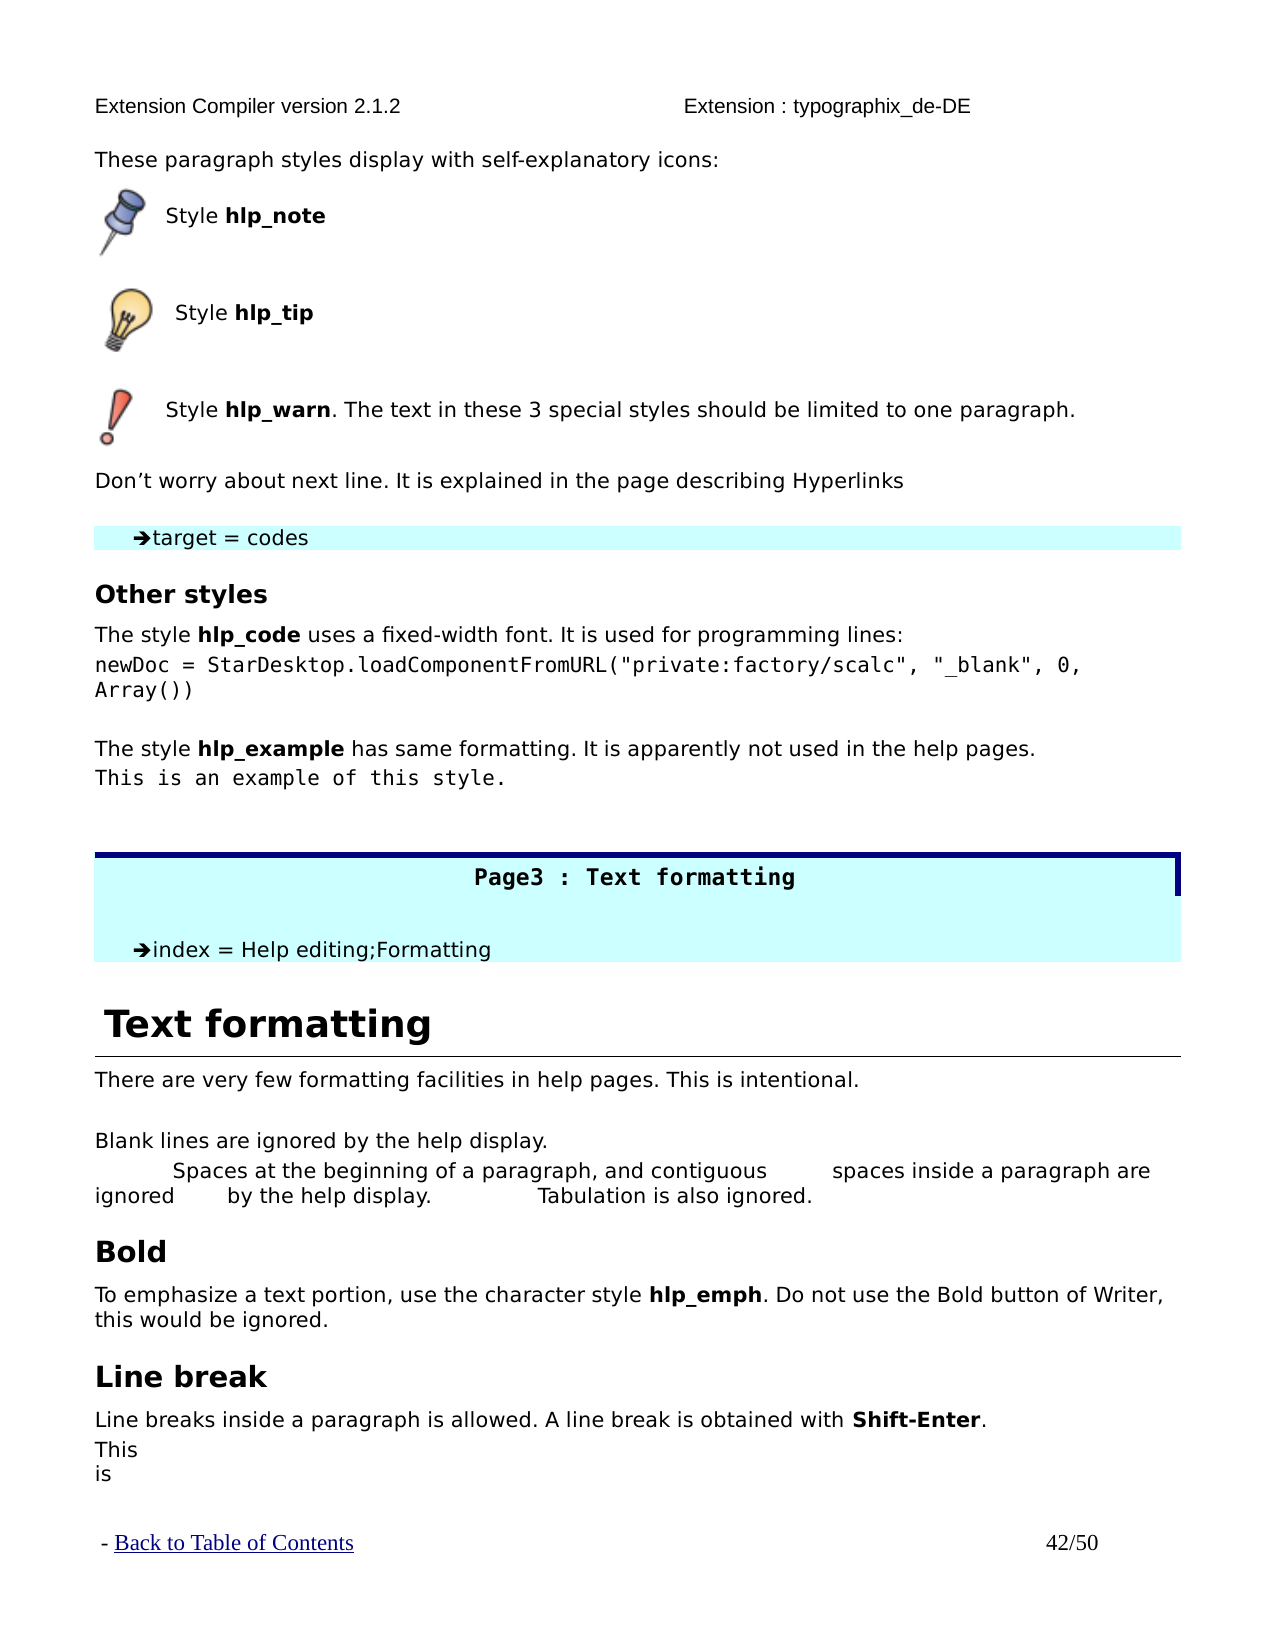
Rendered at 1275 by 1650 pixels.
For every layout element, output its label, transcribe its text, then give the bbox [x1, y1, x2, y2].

text Line breaks inside a paragraph is allowed. A line break is obtained with Shift-Enter. [94, 1407, 1181, 1432]
text The style hlp_example has same formatting. It is apparently not used in the help pages. [94, 737, 1181, 761]
text Blank lines are ignored by the help display. [94, 1129, 1181, 1153]
picture [95, 382, 138, 453]
text Other styles [94, 581, 1181, 610]
list index = Help editing;Formatting [94, 938, 1181, 962]
text This is [94, 1438, 1181, 1487]
text There are very few formatting facilities in help pages. This is intentional. [94, 1068, 1181, 1093]
text Spaces at the beginning of a paragraph, and contiguous spaces inside a paragraph are ignored by the help display. Tabulation is also ignored. [94, 1159, 1181, 1208]
text This is an example of this style. [94, 766, 1181, 791]
text To emphasize a text portion, use the character style hlp_emph. Do not use the Bold button of Writer, this would be ignored. [94, 1283, 1181, 1332]
text Page3 : Text formatting [94, 853, 1175, 896]
text Line break [94, 1360, 1181, 1394]
picture [95, 284, 163, 357]
text Bold [94, 1236, 1181, 1270]
list Style hlp_warn. The text in these 3 special styles should be limited to one paragraph. [94, 381, 1181, 454]
text newDoc = StarDesktop.loadComponentFromURL("private:factory/scalc", "_blank", 0, Array()) [94, 653, 1181, 702]
list target = codes [94, 526, 1181, 550]
picture [95, 187, 151, 259]
list Style hlp_note [151, 187, 1181, 259]
text The style hlp_code uses a fixed-width font. It is used for programming lines: [94, 623, 1181, 648]
text Text formatting [94, 993, 1181, 1056]
text Don’t worry about next line. It is explained in the page describing Hyperlinks [94, 469, 1181, 493]
list Style hlp_tip [94, 283, 1181, 358]
text These paragraph styles display with self-explanatory icons: [94, 147, 1181, 172]
